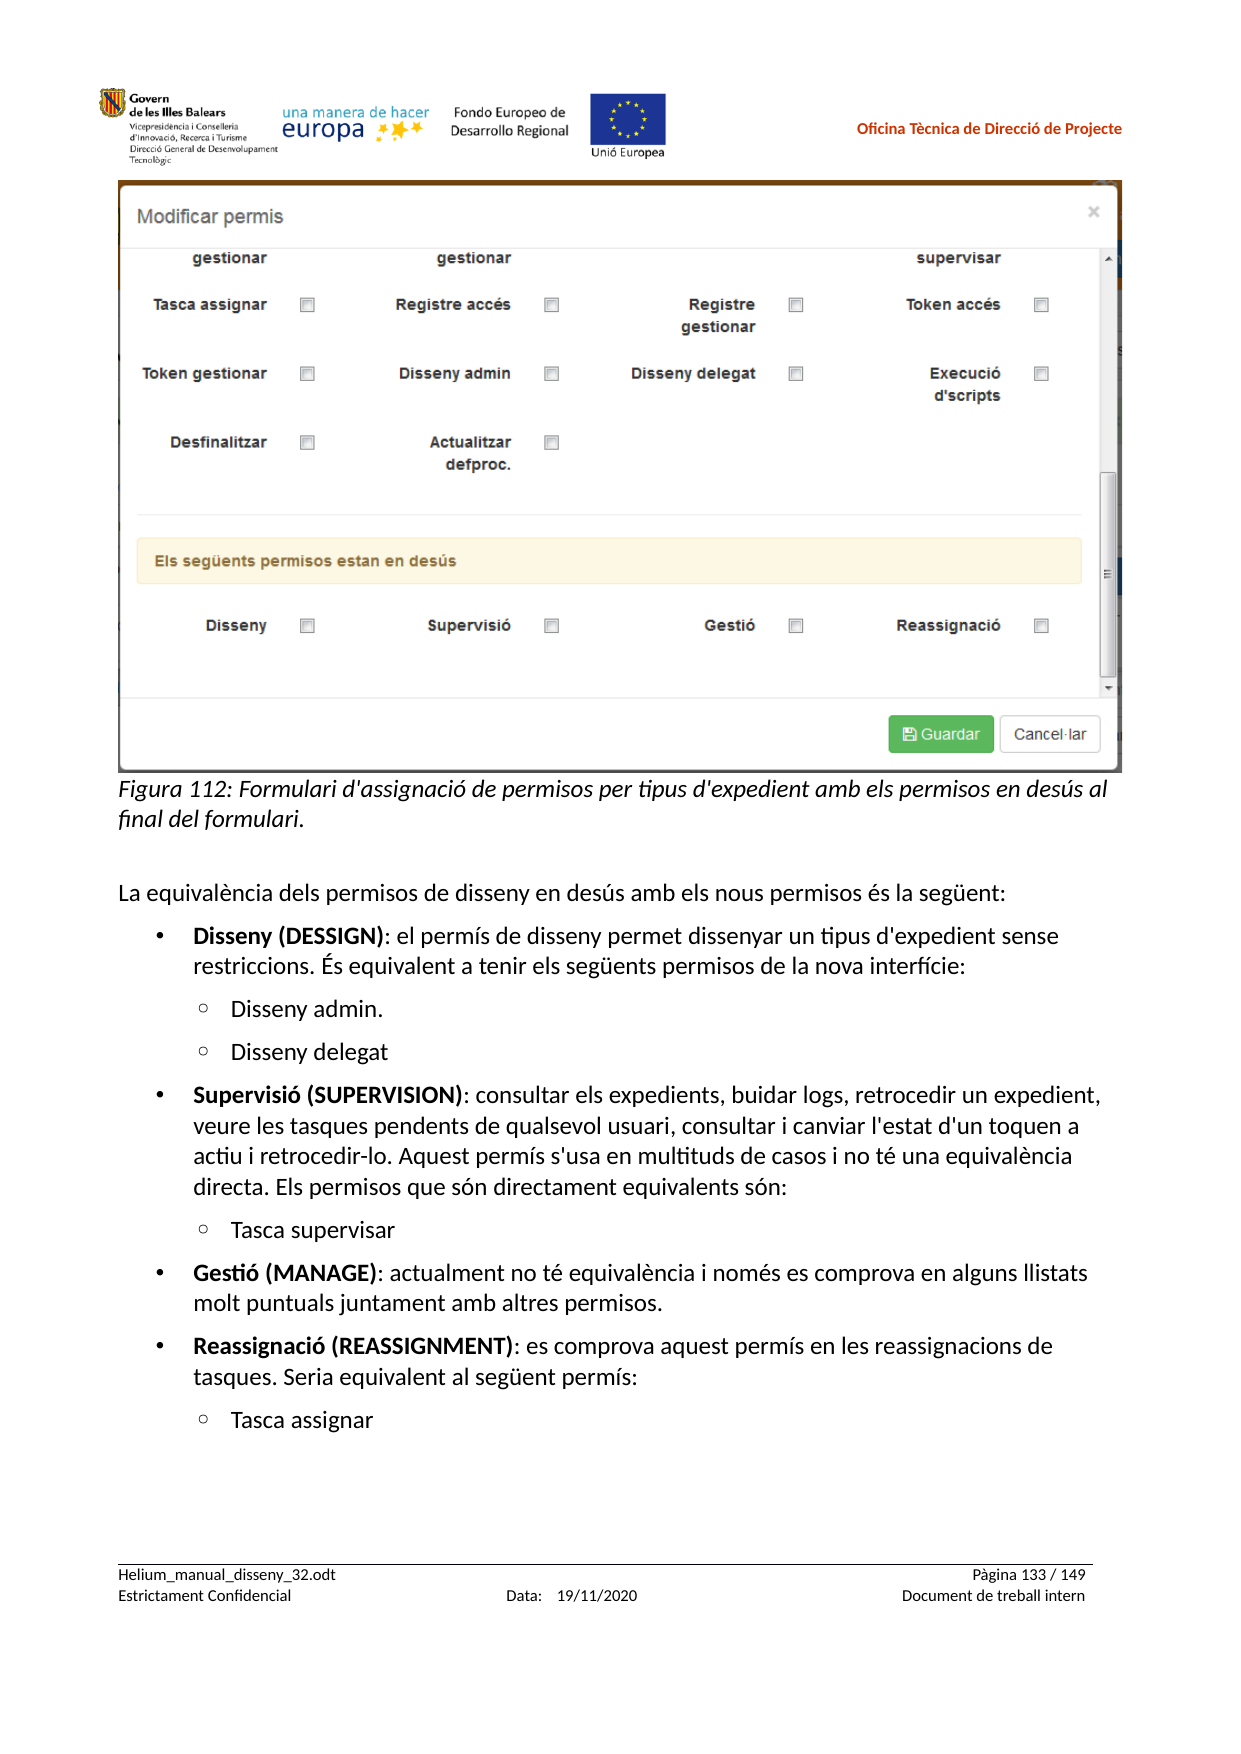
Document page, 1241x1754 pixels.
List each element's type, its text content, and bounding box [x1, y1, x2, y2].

list Disseny delegat [193, 1036, 1122, 1067]
list Disseny (DESSIGN): el permís de disseny permet dissenyar un tipus d'expedient sense restriccions. És equivalent a tenir els següents permisos de la nova interfície: [156, 920, 1122, 981]
list Disseny admin. [193, 993, 1122, 1024]
list Tasca supervisar [193, 1214, 1122, 1244]
picture [99, 87, 668, 166]
list Gestió (MANAGE): actualment no té equivalència i només es comprova en alguns llistats molt puntuals juntament amb altres permisos. [156, 1257, 1122, 1318]
list Supervisió (SUPERVISION): consultar els expedients, buidar logs, retrocedir un expedient, veure les tasques pendents de qualsevol usuari, consultar i canviar l'estat d'un toquen a actiu i retrocedir-lo. Aquest permís s'usa en multituds de casos i no té una equivalència directa. Els permisos que són directament equivalents són: [156, 1079, 1122, 1201]
list Tasca assignar [193, 1404, 1122, 1434]
list Reassignació (REASSIGNMENT): es comprova aquest permís en les reassignacions de tasques. Seria equivalent al següent permís: [156, 1331, 1122, 1392]
text La equivalència dels permisos de disseny en desús amb els nous permisos és la següent: [118, 877, 1122, 907]
picture [118, 180, 1123, 773]
text Figura 112: Formulari d'assignació de permisos per tipus d'expedient amb els permisos en desús al final del formulari. [118, 773, 1122, 834]
